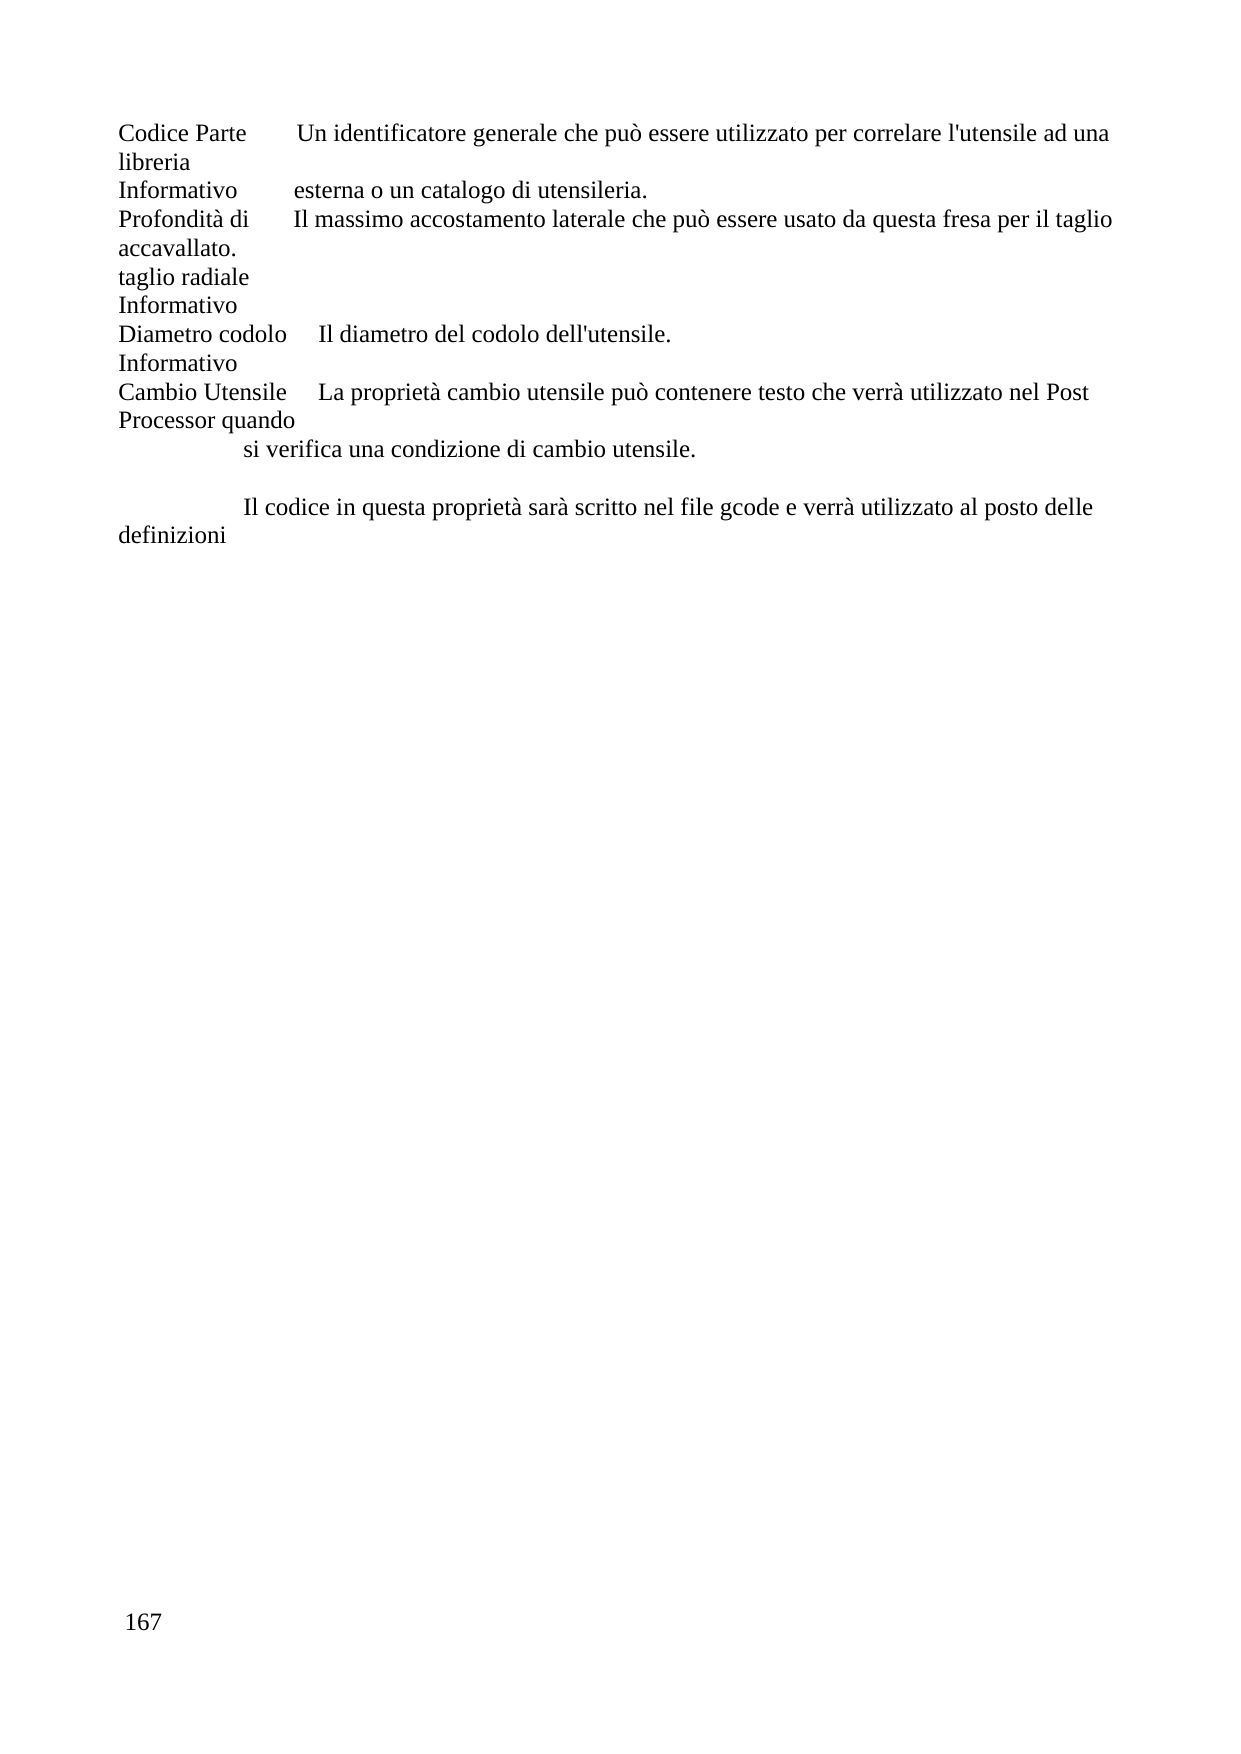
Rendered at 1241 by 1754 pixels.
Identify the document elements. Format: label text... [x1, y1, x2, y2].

text Diametro codolo Il diametro del codolo dell'utensile. [118, 319, 1122, 348]
text Informativo [118, 348, 1122, 377]
text Cambio Utensile La proprietà cambio utensile può contenere testo che verrà utilizzato nel Post Processor quando [118, 377, 1122, 434]
text si verifica una condizione di cambio utensile. [118, 434, 1122, 463]
text Profondità di Il massimo accostamento laterale che può essere usato da questa fresa per il taglio accavallato. [118, 204, 1122, 262]
text Informativo [118, 291, 1122, 319]
text Informativo esterna o un catalogo di utensileria. [118, 176, 1122, 204]
text Il codice in questa proprietà sarà scritto nel file gcode e verrà utilizzato al posto delle definizioni [118, 492, 1122, 549]
text Codice Parte Un identificatore generale che può essere utilizzato per correlare l'utensile ad una libreria [118, 118, 1122, 176]
text taglio radiale [118, 262, 1122, 291]
